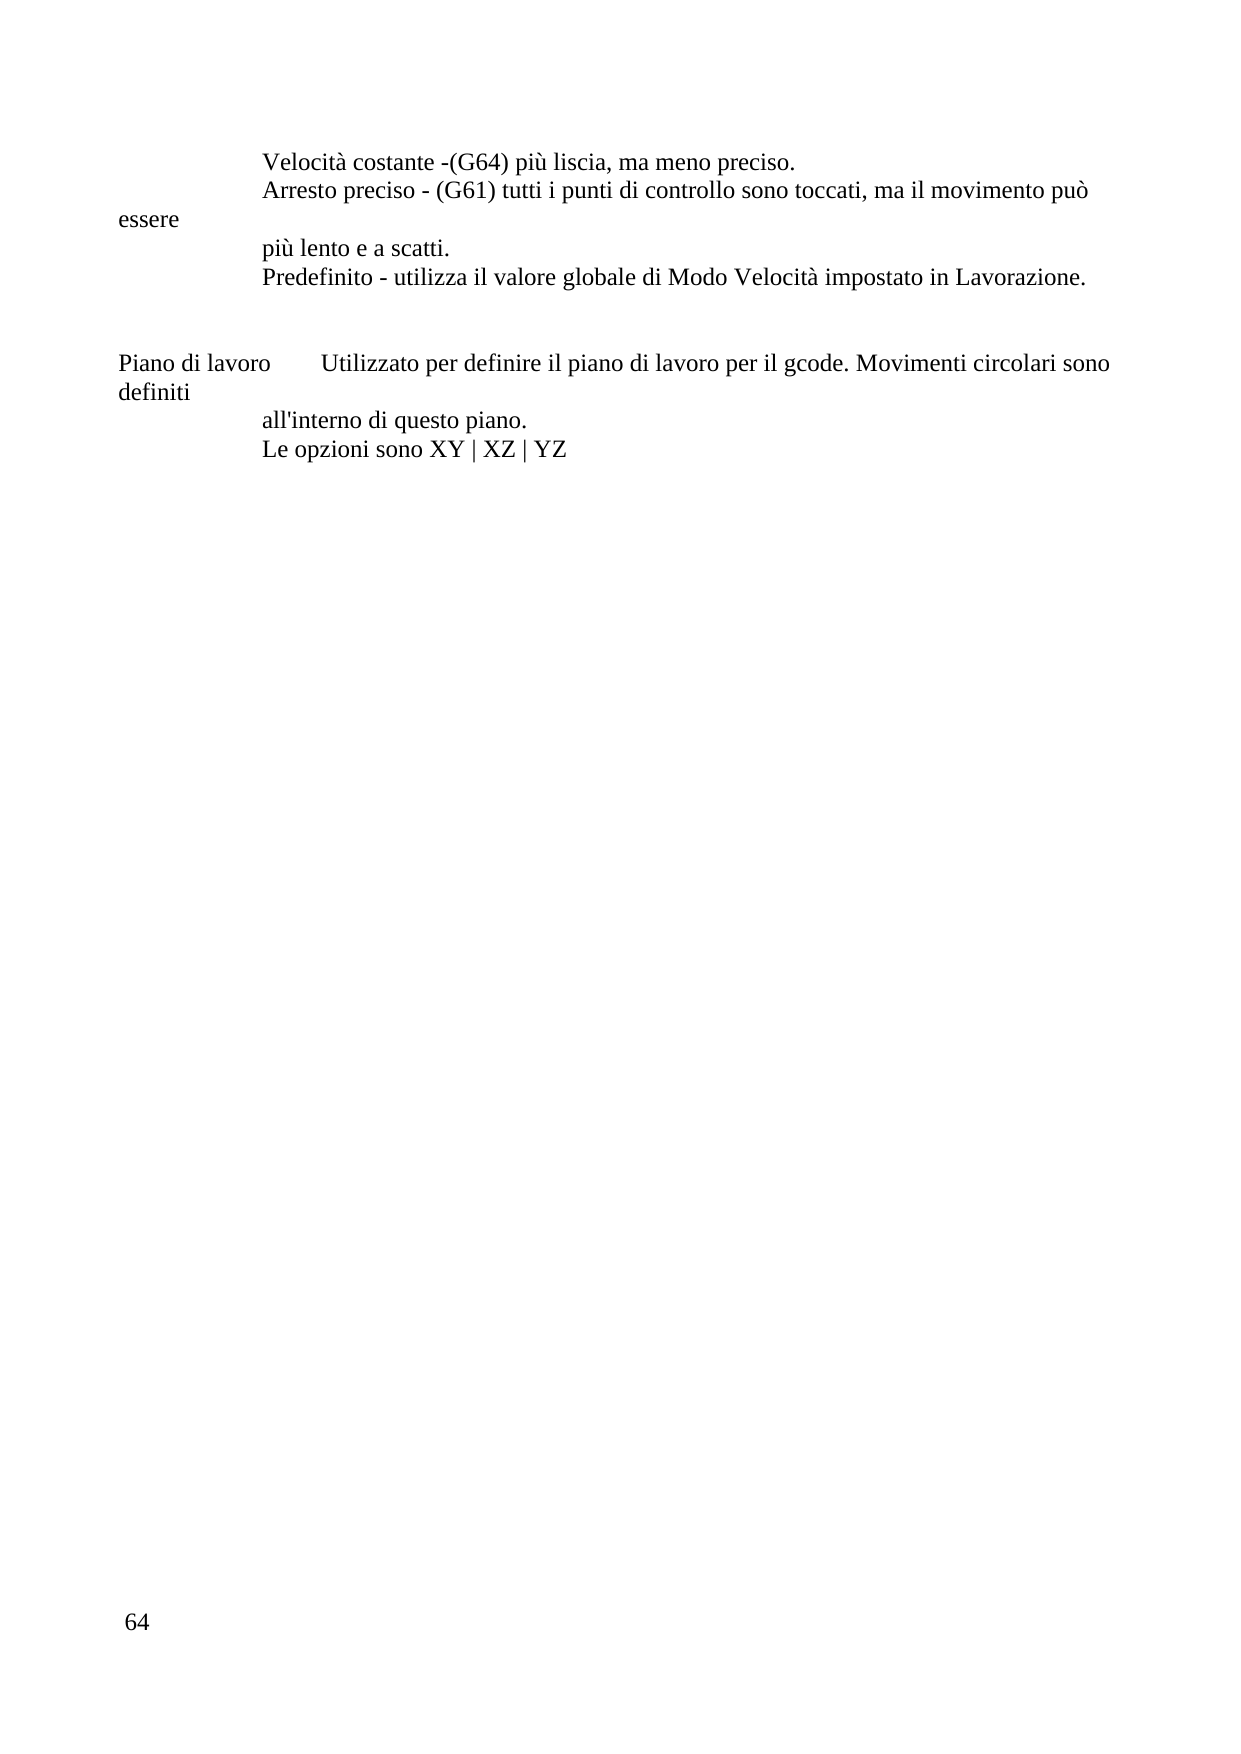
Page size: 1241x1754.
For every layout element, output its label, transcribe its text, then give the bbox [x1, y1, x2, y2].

text più lento e a scatti. [118, 233, 1122, 262]
text Velocità costante -(G64) più liscia, ma meno preciso. [118, 147, 1122, 176]
text all'interno di questo piano. [118, 406, 1122, 434]
text Piano di lavoro Utilizzato per definire il piano di lavoro per il gcode. Movimenti circolari sono definiti [118, 348, 1122, 406]
text Le opzioni sono XY | XZ | YZ [118, 434, 1122, 463]
text Arresto preciso - (G61) tutti i punti di controllo sono toccati, ma il movimento può essere [118, 176, 1122, 233]
text Predefinito - utilizza il valore globale di Modo Velocità impostato in Lavorazione. [118, 262, 1122, 291]
